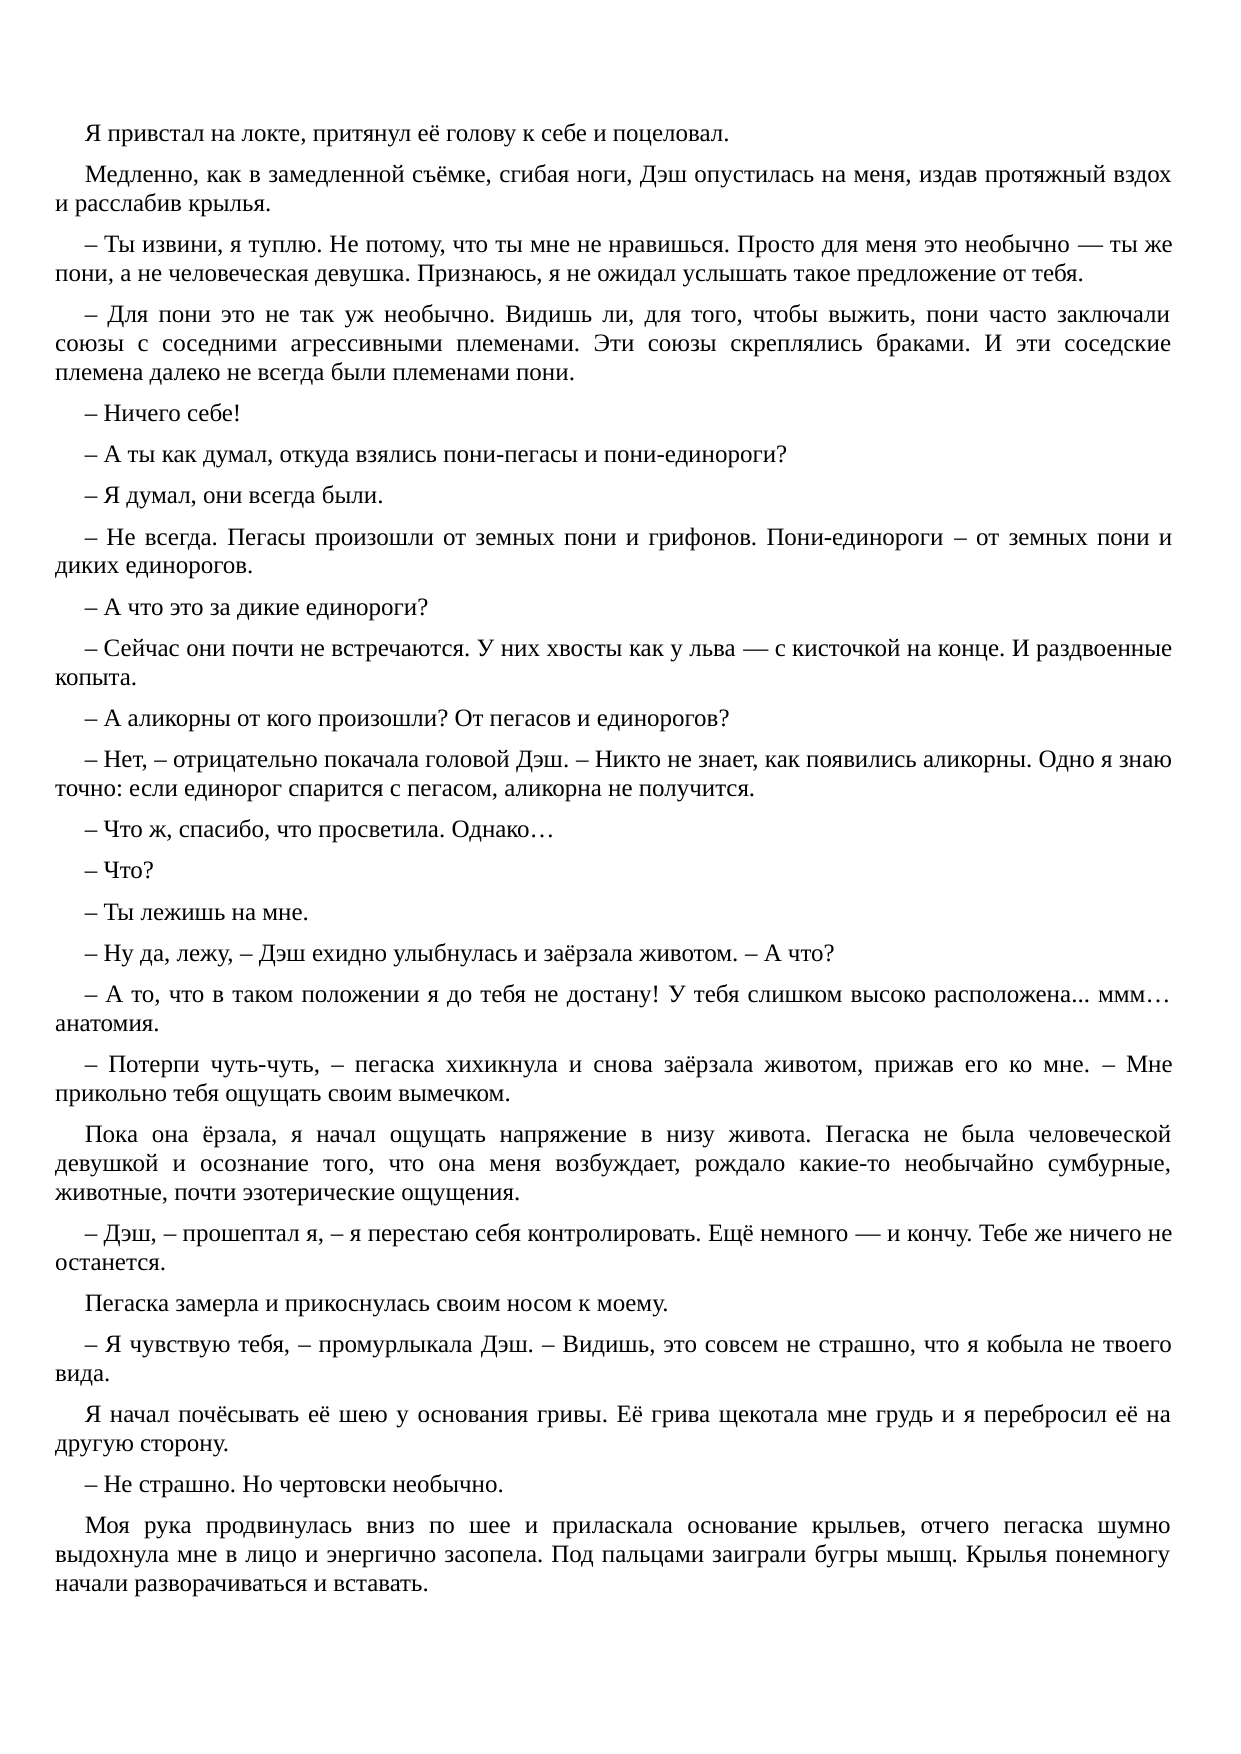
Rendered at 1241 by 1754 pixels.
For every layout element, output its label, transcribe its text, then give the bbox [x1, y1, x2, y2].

text – Ничего себе! [55, 398, 1172, 427]
text Я привстал на локте, притянул её голову к себе и поцеловал. [55, 118, 1172, 147]
text Пока она ёрзала, я начал ощущать напряжение в низу живота. Пегаска не была человеческой девушкой и осознание того, что она меня возбуждает, рождало какие-то необычайно сумбурные, животные, почти эзотерические ощущения. [55, 1119, 1172, 1206]
text Я начал почёсывать её шею у основания гривы. Её грива щекотала мне грудь и я перебросил её на другую сторону. [55, 1399, 1172, 1457]
text – Сейчас они почти не встречаются. У них хвосты как у льва — с кисточкой на конце. И раздвоенные копыта. [55, 633, 1172, 691]
text – А то, что в таком положении я до тебя не достану! У тебя слишком высоко расположена... ммм… анатомия. [55, 979, 1172, 1037]
text – Дэш, – прошептал я, – я перестаю себя контролировать. Ещё немного — и кончу. Тебе же ничего не останется. [55, 1218, 1172, 1276]
text – Ну да, лежу, – Дэш ехидно улыбнулась и заёрзала животом. – А что? [55, 938, 1172, 967]
text Моя рука продвинулась вниз по шее и приласкала основание крыльев, отчего пегаска шумно выдохнула мне в лицо и энергично засопела. Под пальцами заиграли бугры мышц. Крылья понемногу начали разворачиваться и вставать. [55, 1511, 1172, 1597]
text – Не всегда. Пегасы произошли от земных пони и грифонов. Пони-единороги – от земных пони и диких единорогов. [55, 522, 1172, 579]
text Медленно, как в замедленной съёмке, сгибая ноги, Дэш опустилась на меня, издав протяжный вздох и расслабив крылья. [55, 159, 1172, 217]
text – Не страшно. Но чертовски необычно. [55, 1469, 1172, 1498]
text – Что ж, спасибо, что просветила. Однако… [55, 814, 1172, 843]
text – Я думал, они всегда были. [55, 481, 1172, 509]
text Пегаска замерла и прикоснулась своим носом к моему. [55, 1288, 1172, 1317]
text – Нет, – отрицательно покачала головой Дэш. – Никто не знает, как появились аликорны. Одно я знаю точно: если единорог спарится с пегасом, аликорна не получится. [55, 744, 1172, 802]
text – Ты извини, я туплю. Не потому, что ты мне не нравишься. Просто для меня это необычно — ты же пони, а не человеческая девушка. Признаюсь, я не ожидал услышать такое предложение от тебя. [55, 229, 1172, 287]
text – Для пони это не так уж необычно. Видишь ли, для того, чтобы выжить, пони часто заключали союзы с соседними агрессивными племенами. Эти союзы скреплялись браками. И эти соседские племена далеко не всегда были племенами пони. [55, 299, 1172, 386]
text – А что это за дикие единороги? [55, 592, 1172, 621]
text – Потерпи чуть-чуть, – пегаска хихикнула и снова заёрзала животом, прижав его ко мне. – Мне прикольно тебя ощущать своим вымечком. [55, 1049, 1172, 1107]
text – Я чувствую тебя, – промурлыкала Дэш. – Видишь, это совсем не страшно, что я кобыла не твоего вида. [55, 1329, 1172, 1387]
text – Что? [55, 856, 1172, 884]
text – А ты как думал, откуда взялись пони-пегасы и пони-единороги? [55, 439, 1172, 468]
text – Ты лежишь на мне. [55, 897, 1172, 926]
text – А аликорны от кого произошли? От пегасов и единорогов? [55, 703, 1172, 732]
